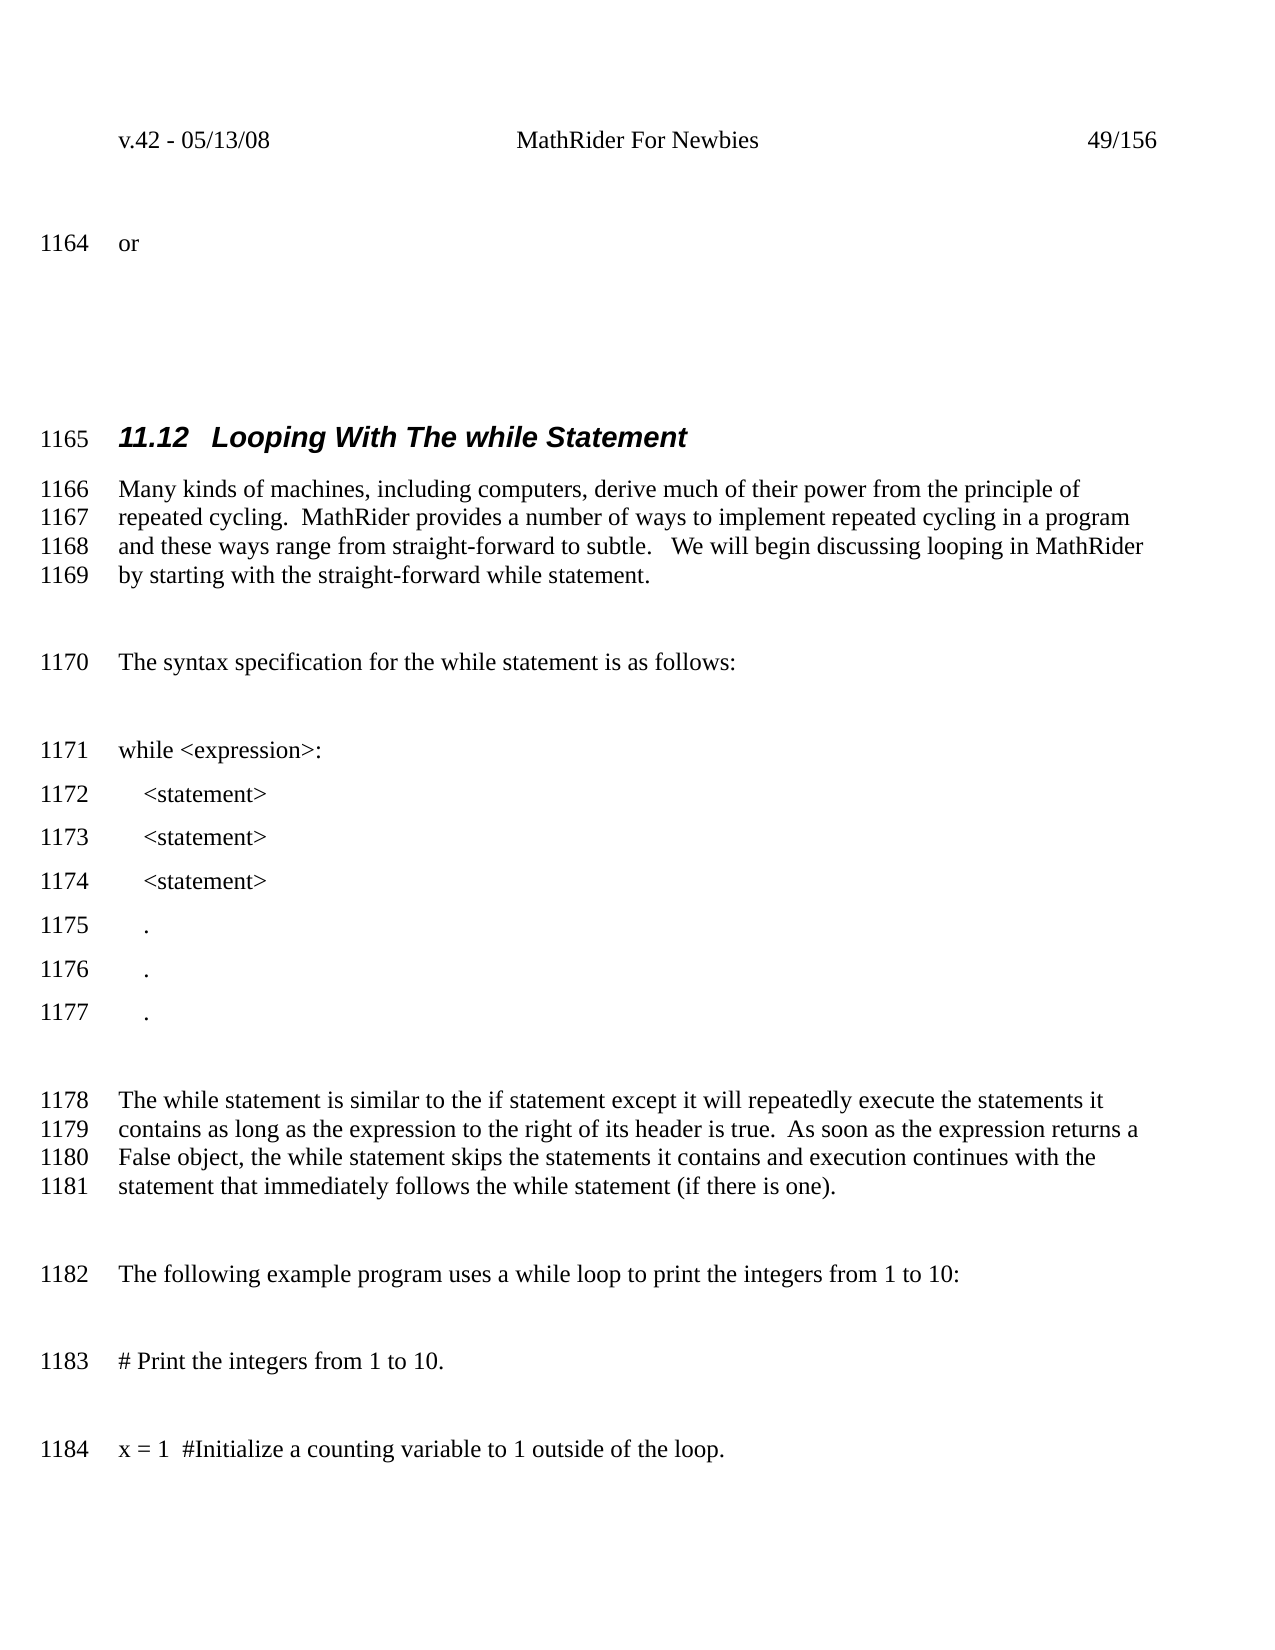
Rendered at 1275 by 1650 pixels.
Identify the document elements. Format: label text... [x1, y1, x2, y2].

text The while statement is similar to the if statement except it will repeatedly execute the statements it contains as long as the expression to the right of its header is true. As soon as the expression returns a False object, the while statement skips the statements it contains and execution continues with the statement that immediately follows the while statement (if there is one). [118, 1085, 1157, 1200]
text # Print the integers from 1 to 10. [118, 1346, 1157, 1375]
subtitle Looping With The while Statement [118, 420, 1157, 454]
text The following example program uses a while loop to print the integers from 1 to 10: [118, 1259, 1157, 1287]
text or [118, 228, 1157, 256]
text . [118, 910, 1157, 939]
text The syntax specification for the while statement is as follows: [118, 647, 1157, 676]
text . [118, 997, 1157, 1026]
text . [118, 954, 1157, 982]
text x = 1 #Initialize a counting variable to 1 outside of the loop. [118, 1434, 1157, 1462]
text while <expression>: [118, 735, 1157, 764]
text <statement> [118, 866, 1157, 895]
text <statement> [118, 779, 1157, 807]
text Many kinds of machines, including computers, derive much of their power from the principle of repeated cycling. MathRider provides a number of ways to implement repeated cycling in a program and these ways range from straight-forward to subtle. We will begin discussing looping in MathRider by starting with the straight-forward while statement. [118, 474, 1157, 589]
text <statement> [118, 822, 1157, 851]
